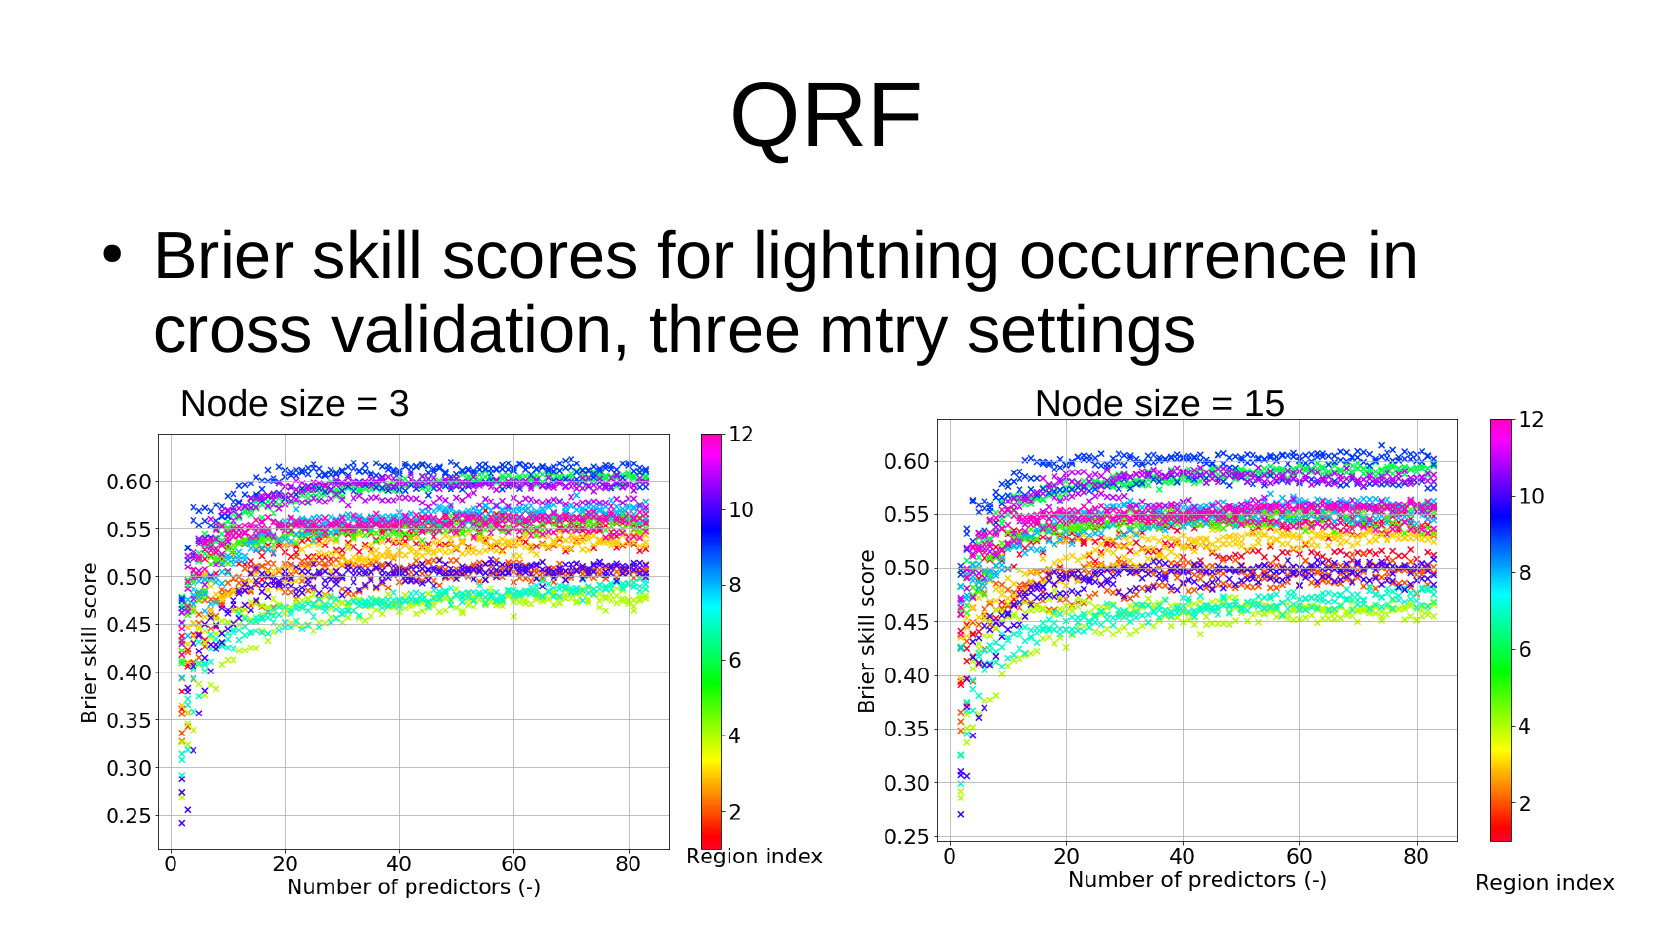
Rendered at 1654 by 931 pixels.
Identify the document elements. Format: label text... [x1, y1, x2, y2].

picture [852, 404, 1621, 901]
text_box Node size = 3 [165, 375, 425, 432]
list Brier skill scores for lightning occurrence in cross validation, three mtry settings [82, 217, 1571, 758]
title QRF [82, 37, 1571, 193]
text_box Node size = 15 [1020, 375, 1301, 432]
picture [75, 419, 829, 904]
